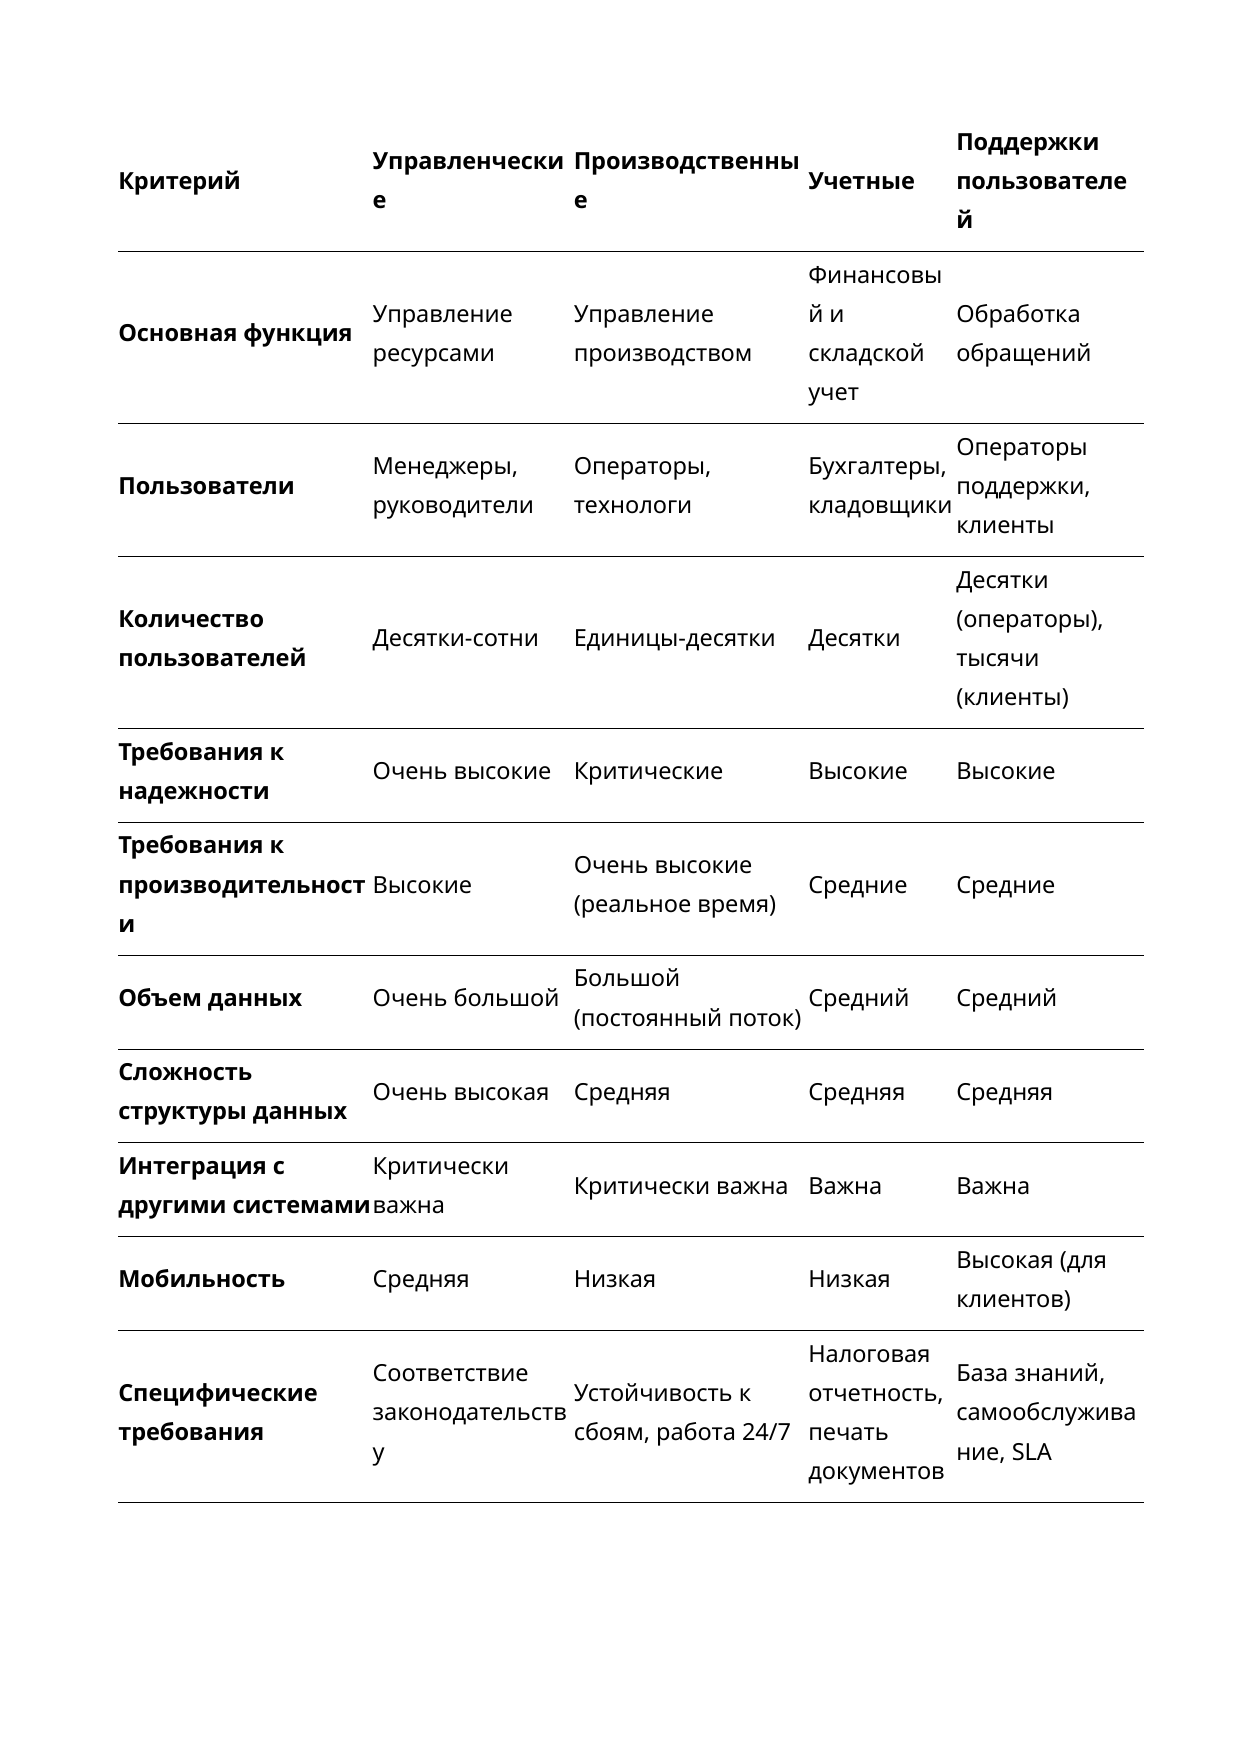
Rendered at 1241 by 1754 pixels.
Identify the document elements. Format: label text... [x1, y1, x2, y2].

table_cell Критически важна [574, 1143, 808, 1236]
table_cell Операторы поддержки, клиенты [956, 424, 1144, 556]
table_cell Требования к производительности [118, 823, 372, 954]
table_header Управленческие [373, 118, 573, 251]
table_cell Пользователи [118, 424, 372, 556]
table_cell Соответствие законодательству [373, 1331, 573, 1502]
table_cell Низкая [574, 1237, 808, 1330]
table_cell Специфические требования [118, 1331, 372, 1502]
table_cell Десятки-сотни [373, 557, 573, 728]
table_cell Средняя [956, 1050, 1144, 1142]
table_cell Средняя [808, 1050, 956, 1142]
table_cell Управление ресурсами [373, 252, 573, 423]
table_cell Большой (постоянный поток) [574, 956, 808, 1048]
table_cell Средний [956, 956, 1144, 1048]
table_cell Устойчивость к сбоям, работа 24/7 [574, 1331, 808, 1502]
table_cell Средние [808, 823, 956, 954]
table_cell Десятки [808, 557, 956, 728]
table_cell Финансовый и складской учет [808, 252, 956, 423]
table_cell Очень большой [373, 956, 573, 1048]
table_cell Управление производством [574, 252, 808, 423]
table_cell Средняя [373, 1237, 573, 1330]
table_header Поддержки пользователей [956, 118, 1144, 251]
table_cell Сложность структуры данных [118, 1050, 372, 1142]
table_cell Объем данных [118, 956, 372, 1048]
table_cell Высокие [808, 729, 956, 822]
table_cell Интеграция с другими системами [118, 1143, 372, 1236]
table_header Производственные [574, 118, 808, 251]
table_cell Критические [574, 729, 808, 822]
table_cell Требования к надежности [118, 729, 372, 822]
table_cell Количество пользователей [118, 557, 372, 728]
table_cell Высокие [373, 823, 573, 954]
table_cell Единицы-десятки [574, 557, 808, 728]
table_cell Операторы, технологи [574, 424, 808, 556]
table_cell Средние [956, 823, 1144, 954]
table_cell Десятки (операторы), тысячи (клиенты) [956, 557, 1144, 728]
table_cell Низкая [808, 1237, 956, 1330]
table_cell Важна [956, 1143, 1144, 1236]
table_cell Очень высокие (реальное время) [574, 823, 808, 954]
table_cell Налоговая отчетность, печать документов [808, 1331, 956, 1502]
table_cell База знаний, самообслуживание, SLA [956, 1331, 1144, 1502]
table_cell Бухгалтеры, кладовщики [808, 424, 956, 556]
table_cell Средний [808, 956, 956, 1048]
table_cell Высокие [956, 729, 1144, 822]
table_cell Средняя [574, 1050, 808, 1142]
table_cell Важна [808, 1143, 956, 1236]
table_header Критерий [118, 118, 372, 251]
table_cell Менеджеры, руководители [373, 424, 573, 556]
table_cell Мобильность [118, 1237, 372, 1330]
table_cell Обработка обращений [956, 252, 1144, 423]
table_cell Очень высокая [373, 1050, 573, 1142]
table_cell Очень высокие [373, 729, 573, 822]
table_cell Основная функция [118, 252, 372, 423]
table_cell Критически важна [373, 1143, 573, 1236]
table_cell Высокая (для клиентов) [956, 1237, 1144, 1330]
table_header Учетные [808, 118, 956, 251]
